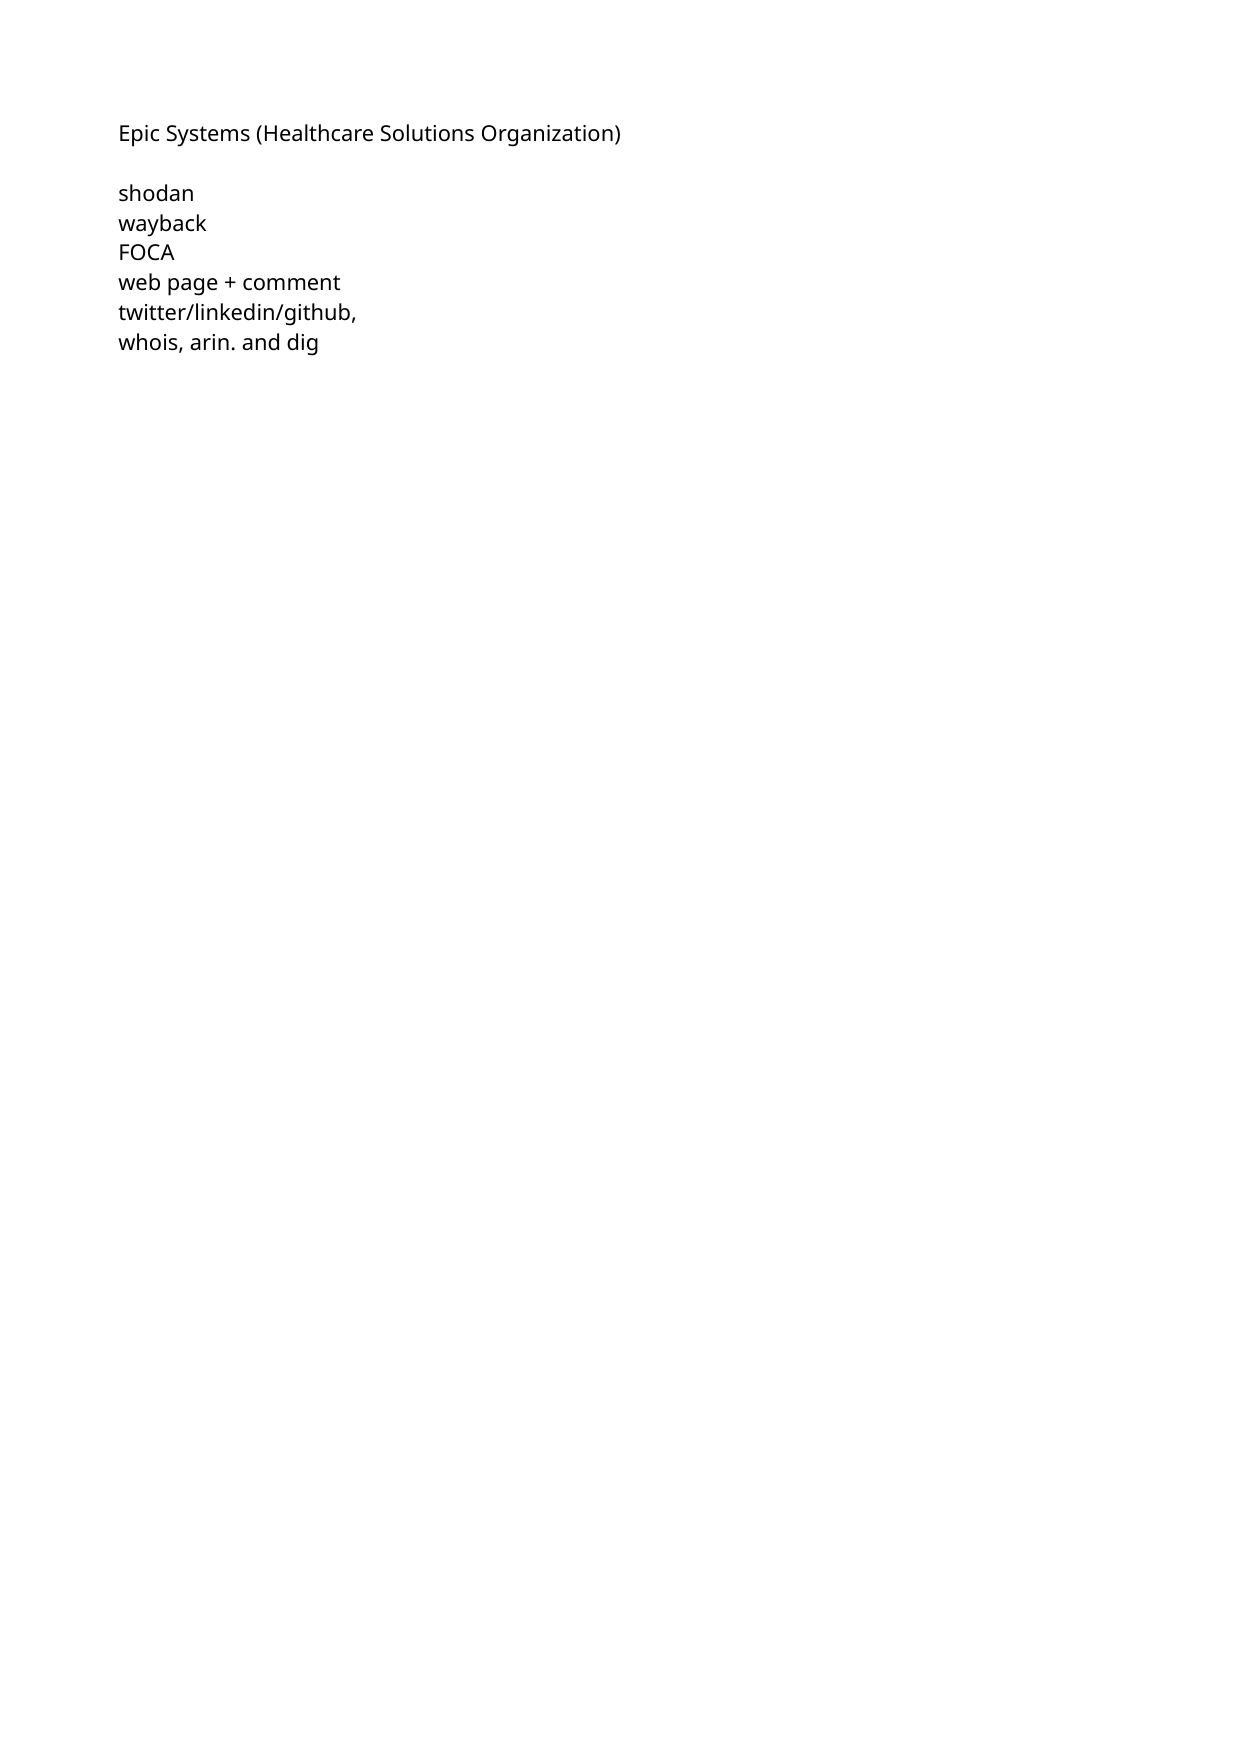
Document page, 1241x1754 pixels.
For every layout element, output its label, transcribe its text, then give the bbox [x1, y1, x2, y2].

text wayback [118, 207, 1122, 237]
text twitter/linkedin/github, [118, 297, 1122, 327]
text web page + comment [118, 267, 1122, 297]
text whois, arin. and dig [118, 327, 1122, 356]
text Epic Systems (Healthcare Solutions Organization) [118, 118, 1122, 148]
text FOCA [118, 237, 1122, 267]
text shodan [118, 178, 1122, 207]
